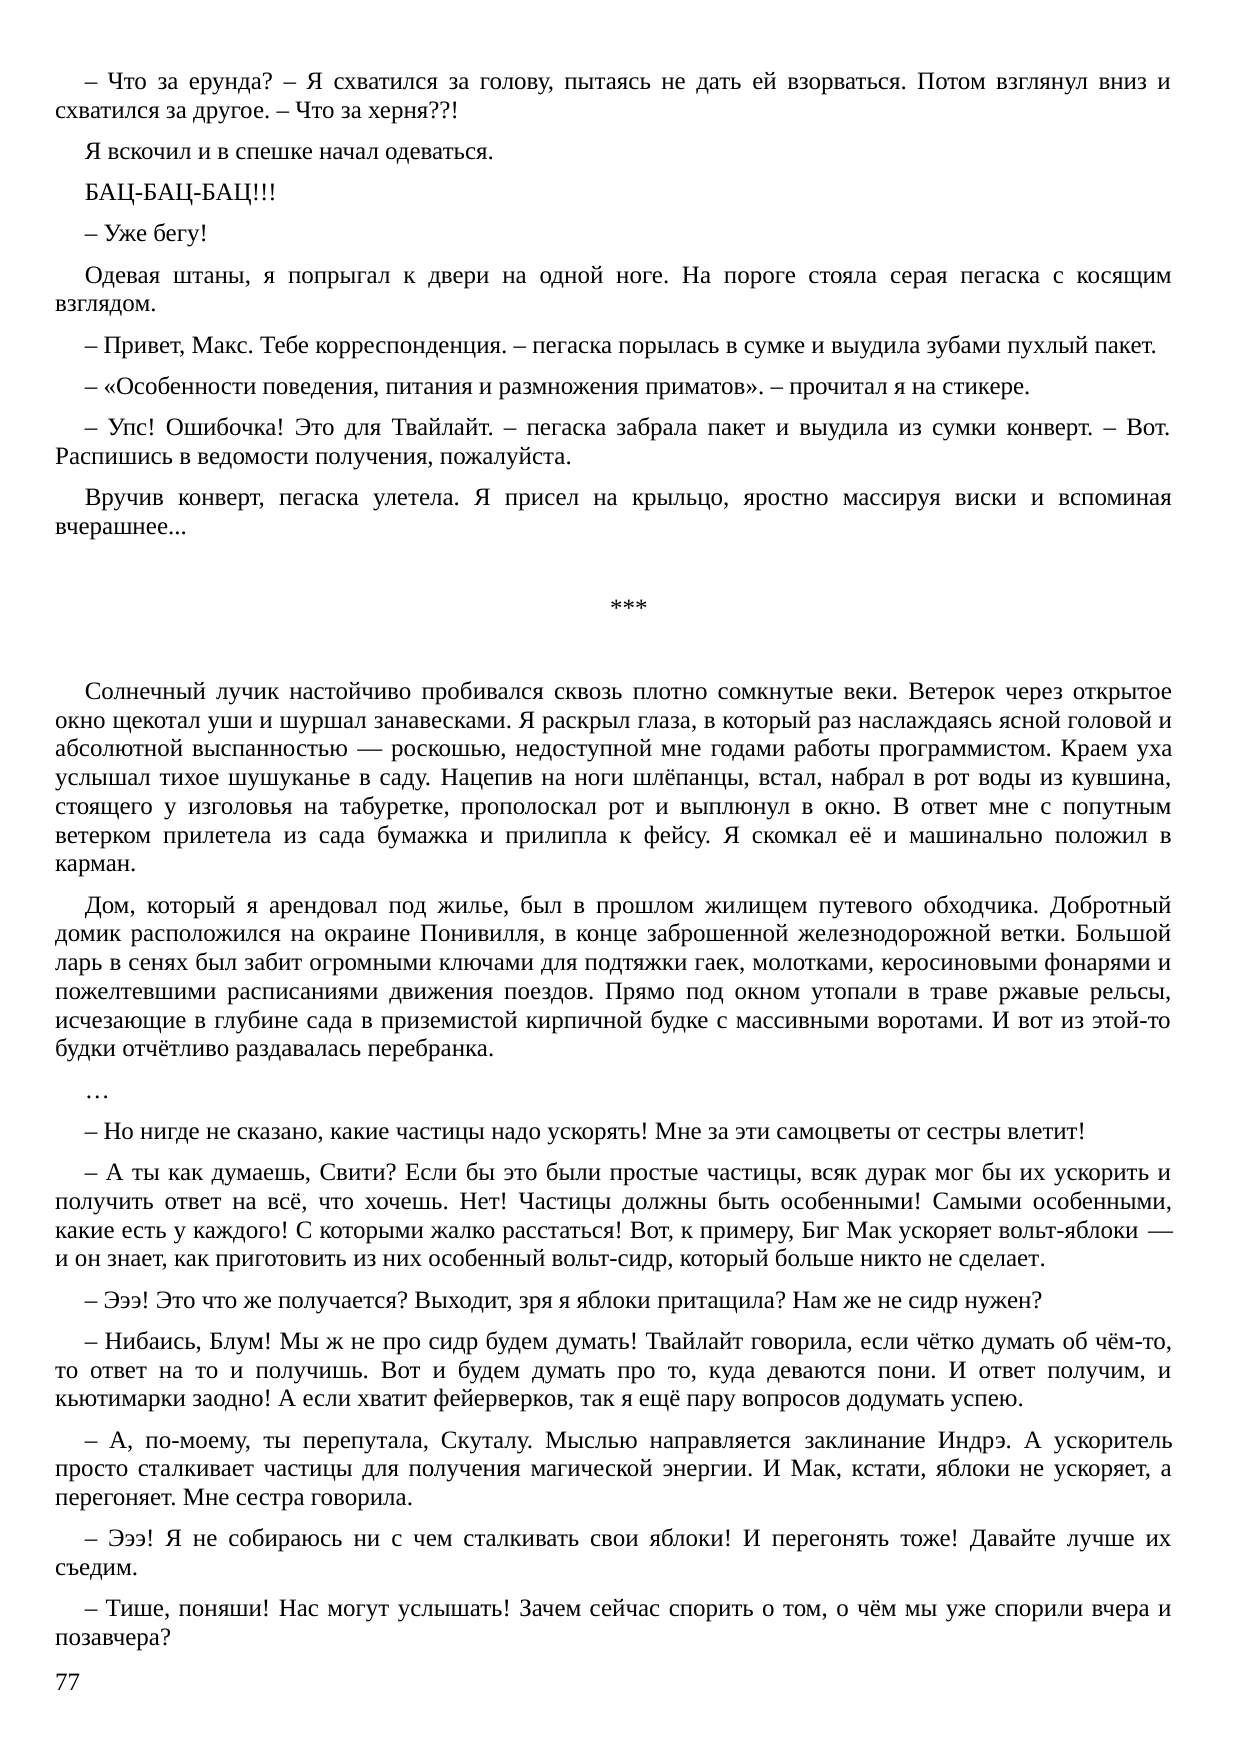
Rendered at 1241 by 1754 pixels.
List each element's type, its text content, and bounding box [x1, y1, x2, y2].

text *** [55, 593, 1173, 622]
text Дом, который я арендовал под жилье, был в прошлом жилищем путевого обходчика. Добротный домик расположился на окраине Понивилля, в конце заброшенной железнодорожной ветки. Большой ларь в сенях был забит огромными ключами для подтяжки гаек, молотками, керосиновыми фонарями и пожелтевшими расписаниями движения поездов. Прямо под окном утопали в траве ржавые рельсы, исчезающие в глубине сада в приземистой кирпичной будке с массивными воротами. И вот из этой-то будки отчётливо раздавалась перебранка. [55, 890, 1173, 1062]
text – Но нигде не сказано, какие частицы надо ускорять! Мне за эти самоцветы от сестры влетит! [55, 1116, 1173, 1145]
text – Эээ! Это что же получается? Выходит, зря я яблоки притащила? Нам же не сидр нужен? [55, 1285, 1173, 1313]
text – Уже бегу! [55, 218, 1173, 247]
text – Эээ! Я не собираюсь ни с чем сталкивать свои яблоки! И перегонять тоже! Давайте лучше их съедим. [55, 1523, 1173, 1581]
text Одевая штаны, я попрыгал к двери на одной ноге. На пороге стояла серая пегаска с косящим взглядом. [55, 260, 1173, 317]
text – Упс! Ошибочка! Это для Твайлайт. – пегаска забрала пакет и выудила из сумки конверт. – Вот. Распишись в ведомости получения, пожалуйста. [55, 412, 1173, 470]
text Солнечный лучик настойчиво пробивался сквозь плотно сомкнутые веки. Ветерок через открытое окно щекотал уши и шуршал занавесками. Я раскрыл глаза, в который раз наслаждаясь ясной головой и абсолютной выспанностью — роскошью, недоступной мне годами работы программистом. Краем уха услышал тихое шушуканье в саду. Нацепив на ноги шлёпанцы, встал, набрал в рот воды из кувшина, стоящего у изголовья на табуретке, прополоскал рот и выплюнул в окно. В ответ мне с попутным ветерком прилетела из сада бумажка и прилипла к фейсу. Я скомкал её и машинально положил в карман. [55, 676, 1173, 877]
text – Привет, Макс. Тебе корреспонденция. – пегаска порылась в сумке и выудила зубами пухлый пакет. [55, 330, 1173, 358]
text – «Особенности поведения, питания и размножения приматов». – прочитал я на стикере. [55, 371, 1173, 400]
text Я вскочил и в спешке начал одеваться. [55, 136, 1173, 165]
text – А ты как думаешь, Свити? Если бы это были простые частицы, всяк дурак мог бы их ускорить и получить ответ на всё, что хочешь. Нет! Частицы должны быть особенными! Самыми особенными, какие есть у каждого! С которыми жалко расстаться! Вот, к примеру, Биг Мак ускоряет вольт-яблоки — и он знает, как приготовить из них особенный вольт-сидр, который больше никто не сделает. [55, 1157, 1173, 1272]
text БАЦ-БАЦ-БАЦ!!! [55, 177, 1173, 206]
text – Что за ерунда? – Я схватился за голову, пытаясь не дать ей взорваться. Потом взглянул вниз и схватился за другое. – Что за херня??! [55, 66, 1173, 123]
text Вручив конверт, пегаска улетела. Я присел на крыльцо, яростно массируя виски и вспоминая вчерашнее... [55, 482, 1173, 540]
text – Нибаись, Блум! Мы ж не про сидр будем думать! Твайлайт говорила, если чётко думать об чём-то, то ответ на то и получишь. Вот и будем думать про то, куда деваются пони. И ответ получим, и кьютимарки заодно! А если хватит фейерверков, так я ещё пару вопросов додумать успею. [55, 1326, 1173, 1412]
text – А, по-моему, ты перепутала, Скуталу. Мыслью направляется заклинание Индрэ. А ускоритель просто сталкивает частицы для получения магической энергии. И Мак, кстати, яблоки не ускоряет, а перегоняет. Мне сестра говорила. [55, 1425, 1173, 1511]
text … [55, 1075, 1173, 1103]
text – Тише, поняши! Нас могут услышать! Зачем сейчас спорить о том, о чём мы уже спорили вчера и позавчера? [55, 1593, 1173, 1651]
